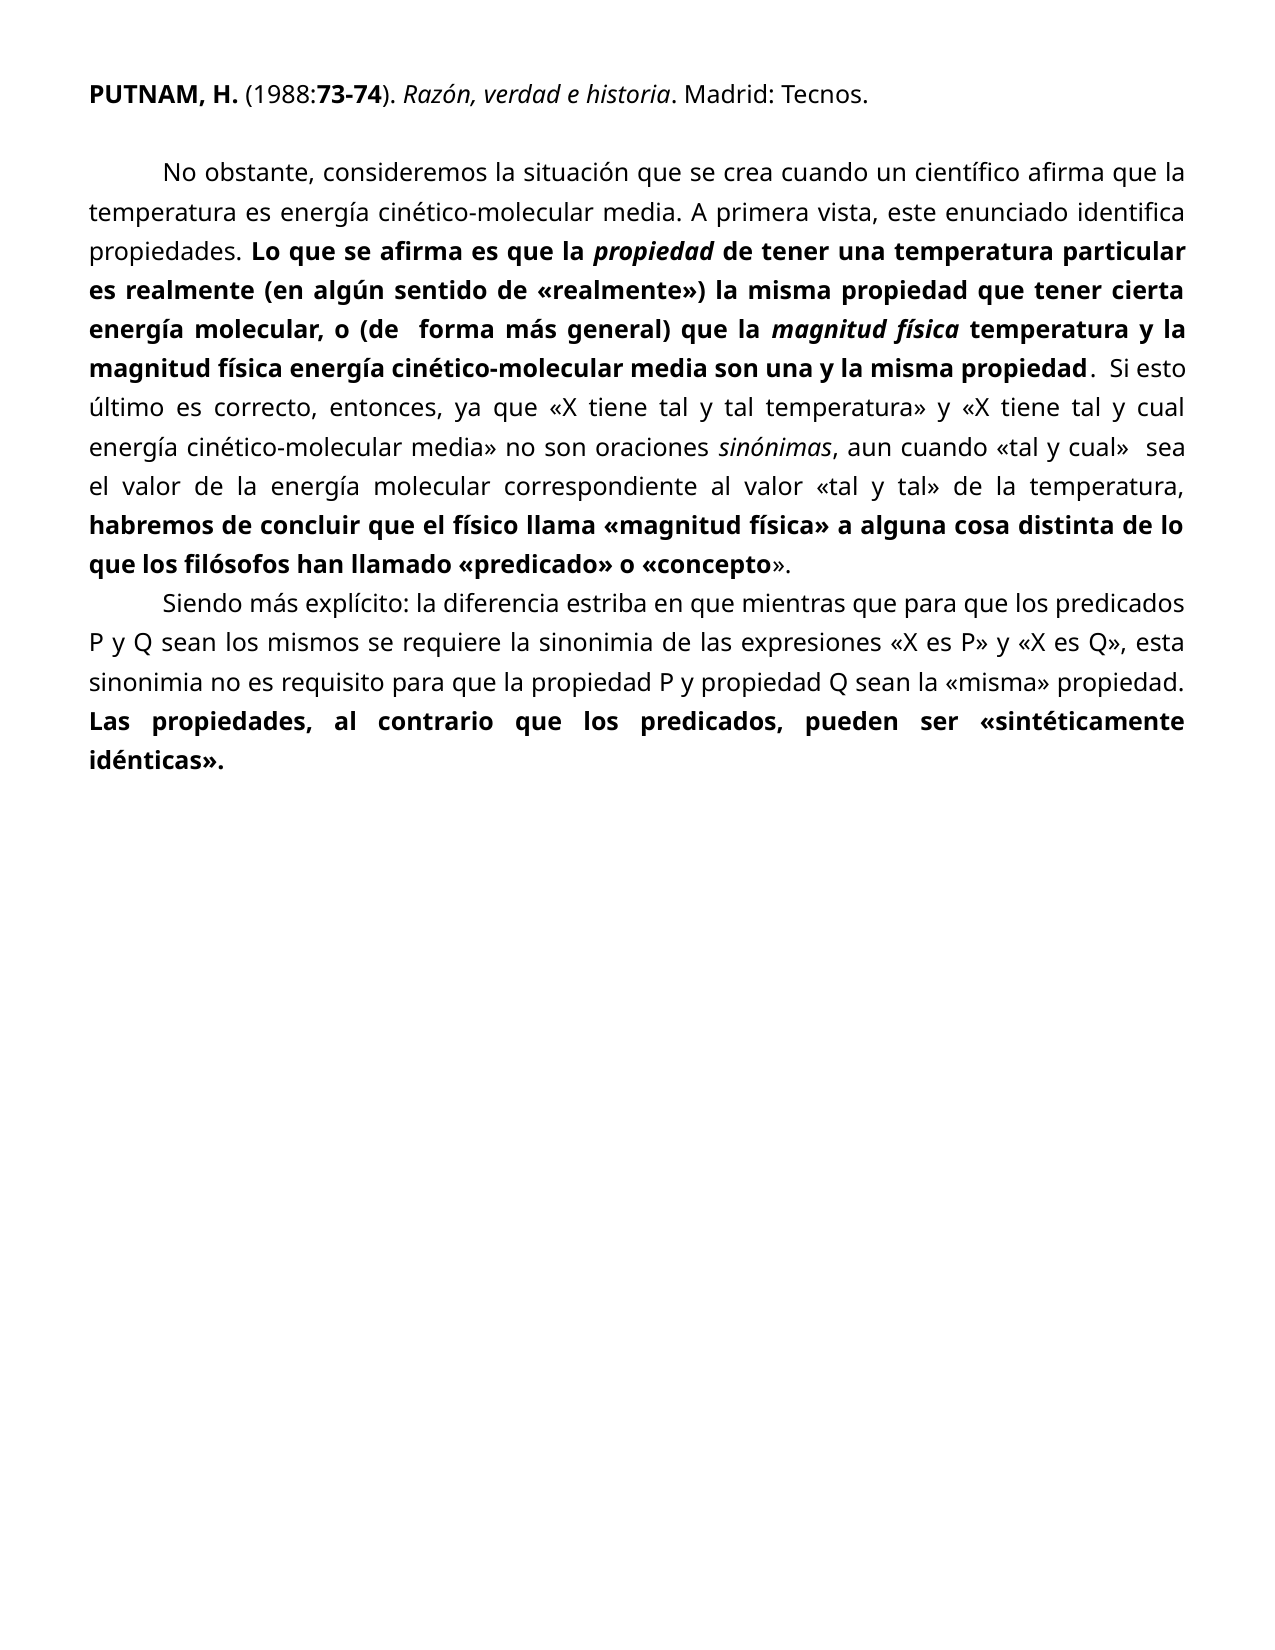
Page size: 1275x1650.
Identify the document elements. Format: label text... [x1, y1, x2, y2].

text No obstante, consideremos la situación que se crea cuando un científico afirma que la temperatura es energía cinético-molecular media. A primera vista, este enunciado identifica propiedades. Lo que se afirma es que la propiedad de tener una temperatura particular es realmente (en algún sentido de «realmente») la misma propiedad que tener cierta energía molecular, o (de forma más general) que la magnitud física temperatura y la magnitud física energía cinético-molecular media son una y la misma propiedad. Si esto último es correcto, entonces, ya que «X tiene tal y tal temperatura» y «X tiene tal y cual energía cinético-molecular media» no son oraciones sinónimas, aun cuando «tal y cual» sea el valor de la energía molecular correspondiente al valor «tal y tal» de la temperatura, habremos de concluir que el físico llama «magnitud física» a alguna cosa distinta de lo que los filósofos han llamado «predicado» o «concepto». [88, 155, 1186, 581]
text PUTNAM, H. (1988:73-74). Razón, verdad e historia. Madrid: Tecnos. [88, 77, 1186, 111]
text Siendo más explícito: la diferencia estriba en que mientras que para que los predicados P y Q sean los mismos se requiere la sinonimia de las expresiones «X es P» y «X es Q», esta sinonimia no es requisito para que la propiedad P y propiedad Q sean la «misma» propiedad. Las propiedades, al contrario que los predicados, pueden ser «sintéticamente idénticas». [88, 586, 1186, 777]
